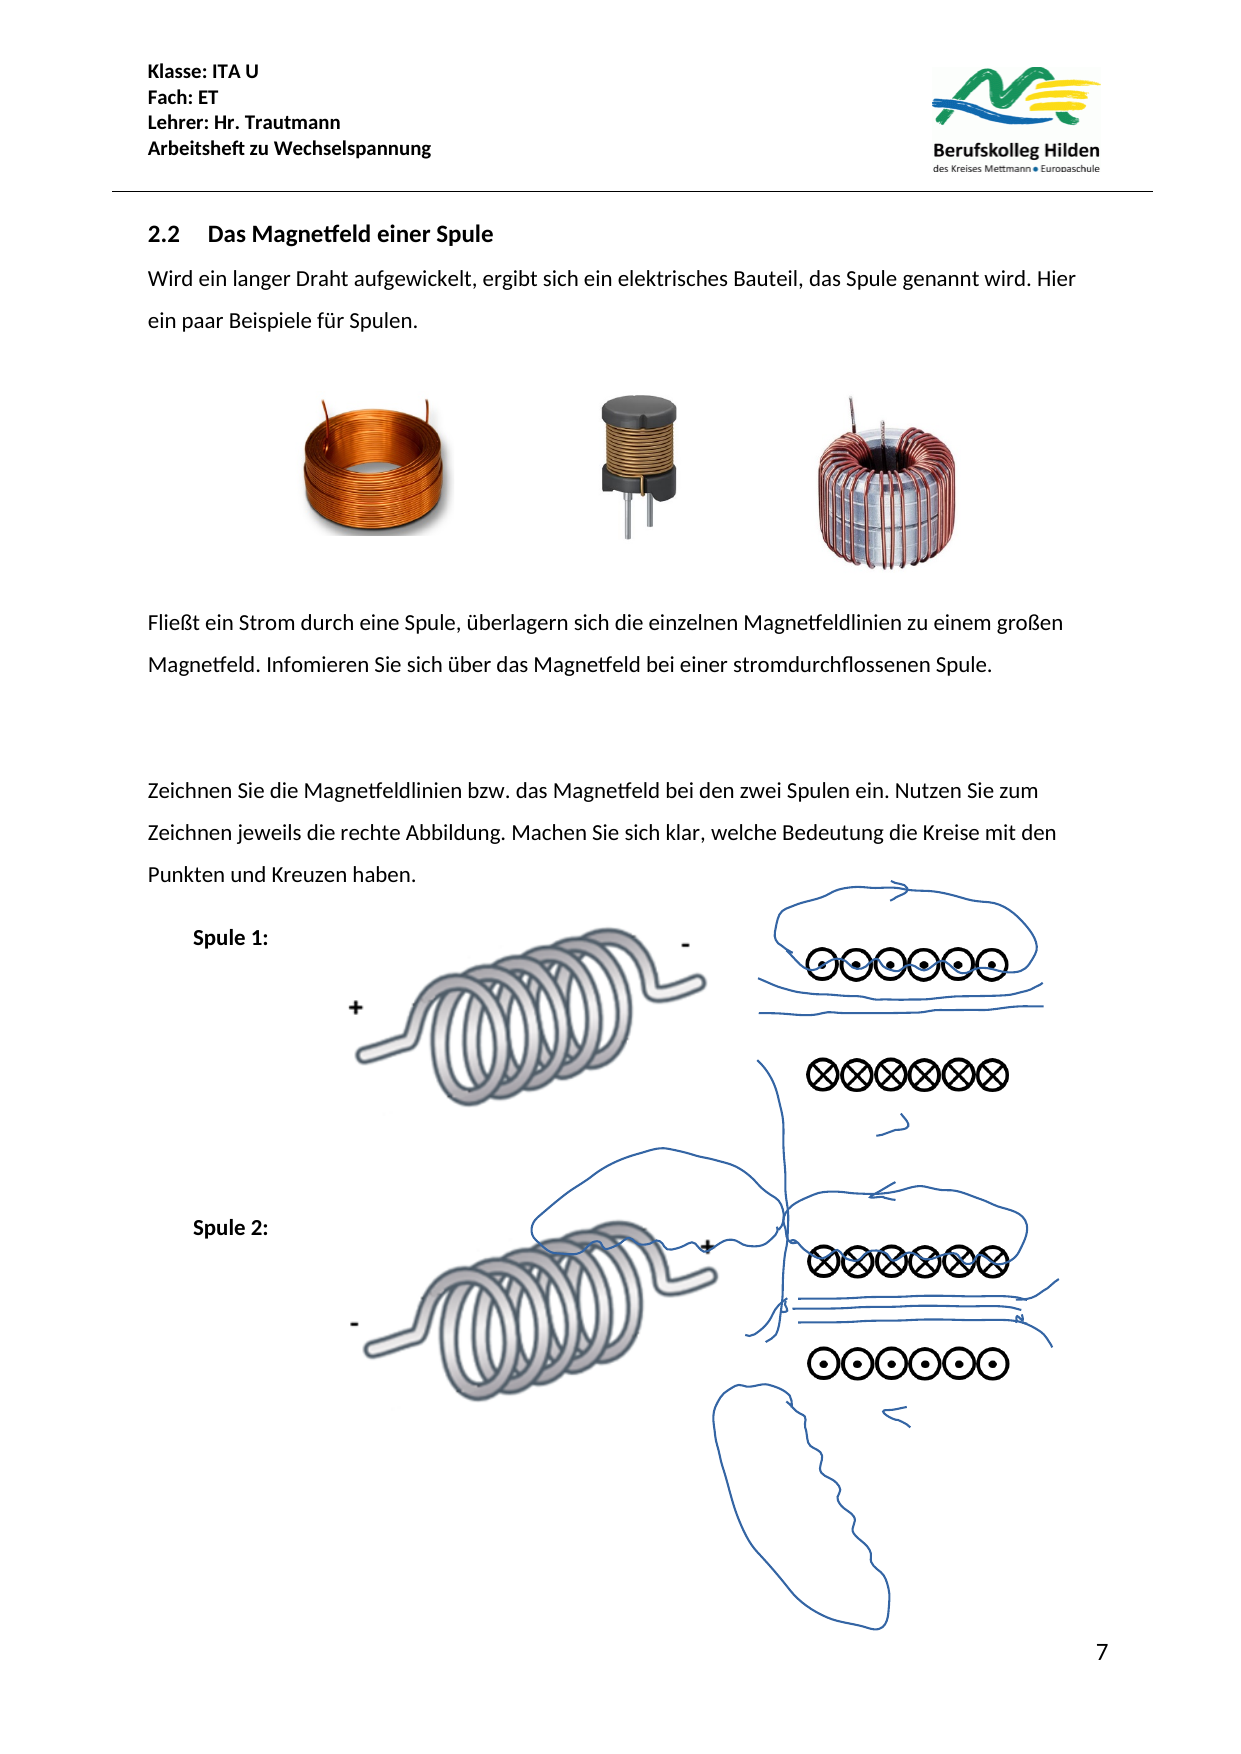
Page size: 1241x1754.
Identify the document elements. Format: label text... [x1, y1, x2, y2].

table_cell [740, 1171, 782, 1213]
table_header Spule 1: [182, 923, 329, 1130]
table_cell [546, 1150, 739, 1213]
table_cell [726, 1241, 739, 1389]
table_header [740, 923, 1074, 1130]
subtitle Das Magnetfeld einer Spule [148, 219, 1108, 249]
table_cell [740, 1130, 786, 1210]
table_cell [740, 1213, 1074, 1425]
table_cell [715, 1387, 739, 1425]
table_header [776, 923, 1035, 970]
text Zeichnen Sie die Magnetfeldlinien bzw. das Magnetfeld bei den zwei Spulen ein. Nutzen Sie zum Zeichnen jeweils die rechte Abbildung. Machen Sie sich klar, welche Bedeutung die Kreise mit den Punkten und Kreuzen haben. [148, 776, 1108, 888]
table_cell [790, 1188, 1012, 1213]
table_cell [329, 1213, 712, 1425]
text Wird ein langer Draht aufgewickelt, ergibt sich ein elektrisches Bauteil, das Spule genannt wird. Hier ein paar Beispiele für Spulen. [148, 264, 1108, 334]
text Fließt ein Strom durch eine Spule, überlagern sich die einzelnen Magnetfeldlinien zu einem großen Magnetfeld. Infomieren Sie sich über das Magnetfeld bei einer stromdurchflossenen Spule. [148, 608, 1108, 678]
table_cell [740, 1213, 782, 1245]
table_cell Spule 2: [182, 1213, 329, 1425]
table_cell [329, 1130, 739, 1213]
table_cell [182, 1130, 329, 1213]
table_cell [785, 1130, 1074, 1213]
table_cell [789, 1213, 1026, 1253]
table_cell [740, 1386, 804, 1425]
table_header [329, 923, 739, 1130]
table_cell [726, 1213, 739, 1240]
